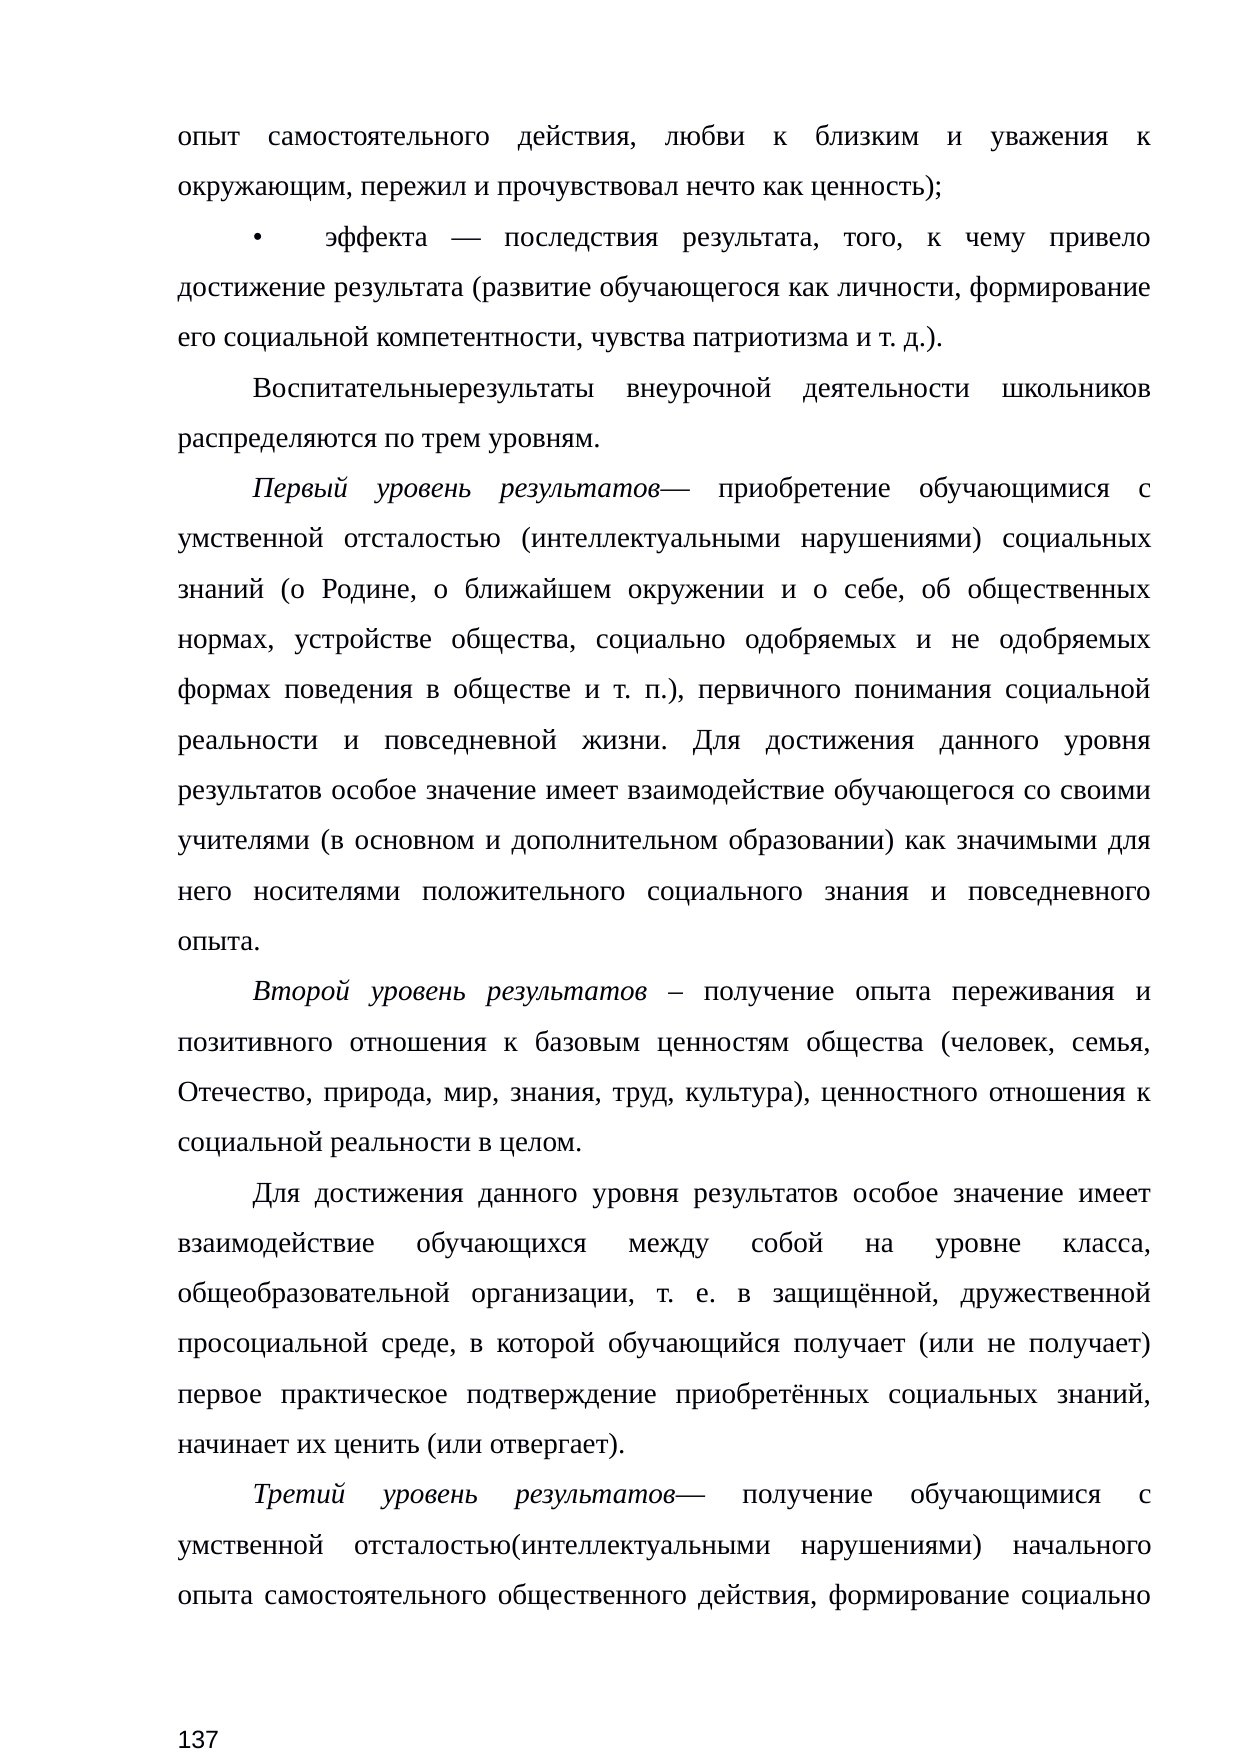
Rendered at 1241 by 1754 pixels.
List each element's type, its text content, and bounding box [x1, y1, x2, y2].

text Воспитательныерезультаты внеурочной деятельности школьников распределяются по трем уровням. [177, 370, 1152, 453]
text Третий уровень результатов— получение обучающимися с умственной отсталостью(интеллектуальными нарушениями) начального опыта самостоятельного общественного действия, формирование социально [177, 1477, 1152, 1611]
text Первый уровень результатов— приобретение обучающимися с умственной отсталостью (интеллектуальными нарушениями) социальных знаний (о Родине, о ближайшем окружении и о себе, об общественных нормах, устройстве общества, социально одобряемых и не одобряемых формах поведения в обществе и т. п.), первичного понимания социальной реальности и повседневной жизни. Для достижения данного уровня результатов особое значение имеет взаимодействие обучающегося со своими учителями (в основном и дополнительном образовании) как значимыми для него носителями положительного социального знания и повседневного опыта. [177, 470, 1152, 957]
list эффекта — последствия результата, того, к чему привело достижение результата (развитие обучающегося как личности, формирование его социальной компетентности, чувства патриотизма и т. д.). [177, 219, 1152, 353]
text Для достижения данного уровня результатов особое значение имеет взаимодействие обучающихся между собой на уровне класса, общеобразовательной организации, т. е. в защищённой, дружественной просоциальной среде, в которой обучающийся получает (или не получает) первое практическое подтверждение приобретённых социальных знаний, начинает их ценить (или отвергает). [177, 1175, 1152, 1460]
text Второй уровень результатов – получение опыта переживания и позитивного отношения к базовым ценностям общества (человек, семья, Отечество, природа, мир, знания, труд, культура), ценностного отношения к социальной реальности в целом. [177, 973, 1152, 1158]
list опыт самостоятельного действия, любви к близким и уважения к окружающим, пережил и прочувствовал нечто как ценность); [177, 118, 1152, 202]
